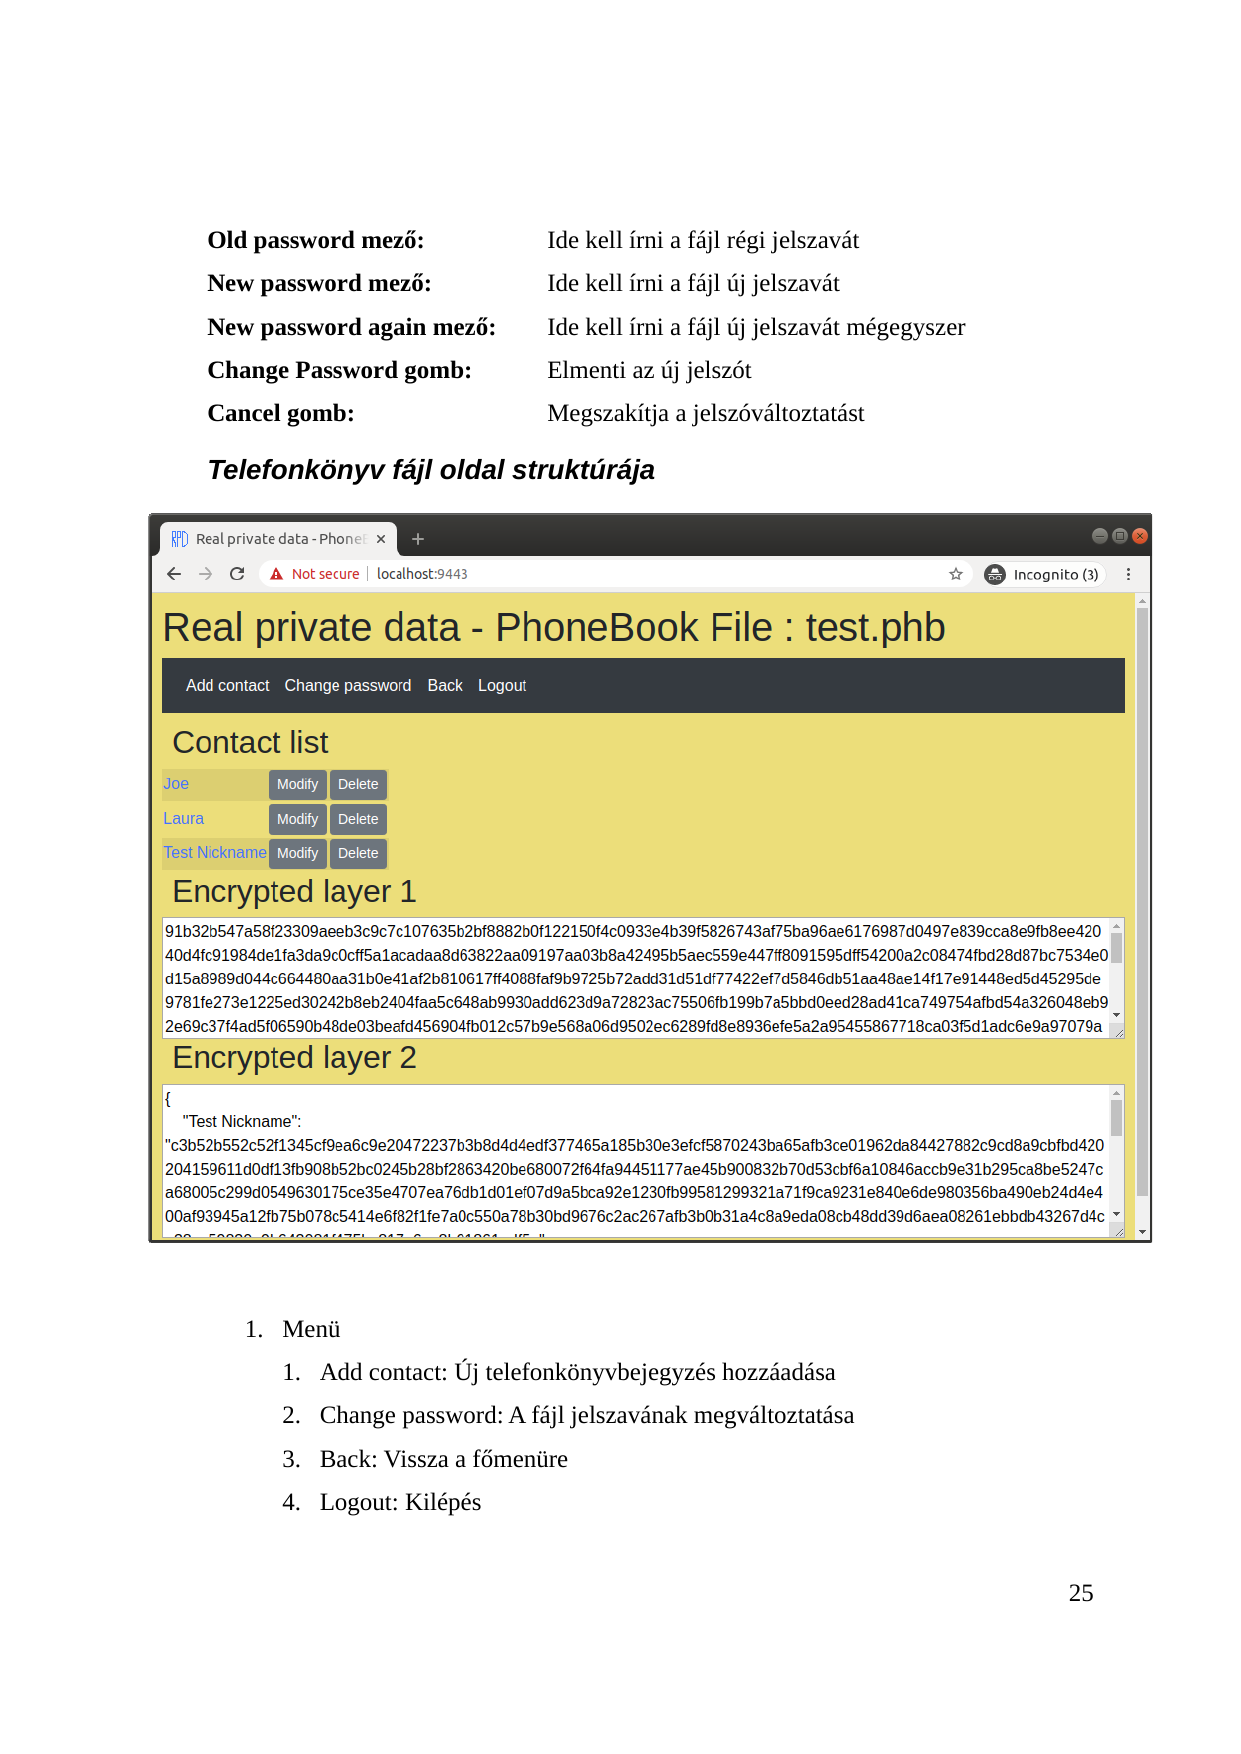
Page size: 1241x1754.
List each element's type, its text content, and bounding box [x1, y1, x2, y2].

list Logout: Kilépés [282, 1487, 1093, 1516]
list Menü [244, 1314, 1093, 1343]
subtitle Telefonkönyv fájl oldal struktúrája [207, 453, 1093, 485]
list Change password: A fájl jelszavának megváltoztatása [282, 1401, 1093, 1429]
list Back: Vissza a főmenüre [282, 1444, 1093, 1472]
list Add contact: Új telefonkönyvbejegyzés hozzáadása [282, 1357, 1093, 1386]
picture [148, 513, 1153, 1243]
text Old password mező: Ide kell írni a fájl régi jelszavát New password mező: Ide kell írni a fájl új jelszavát New password again mező: Ide kell írni a fájl új jelszavát mégegyszer Change Password gomb: Elmenti az új jelszót Cancel gomb: Megszakítja a jelszóváltoztatást [207, 225, 1093, 427]
